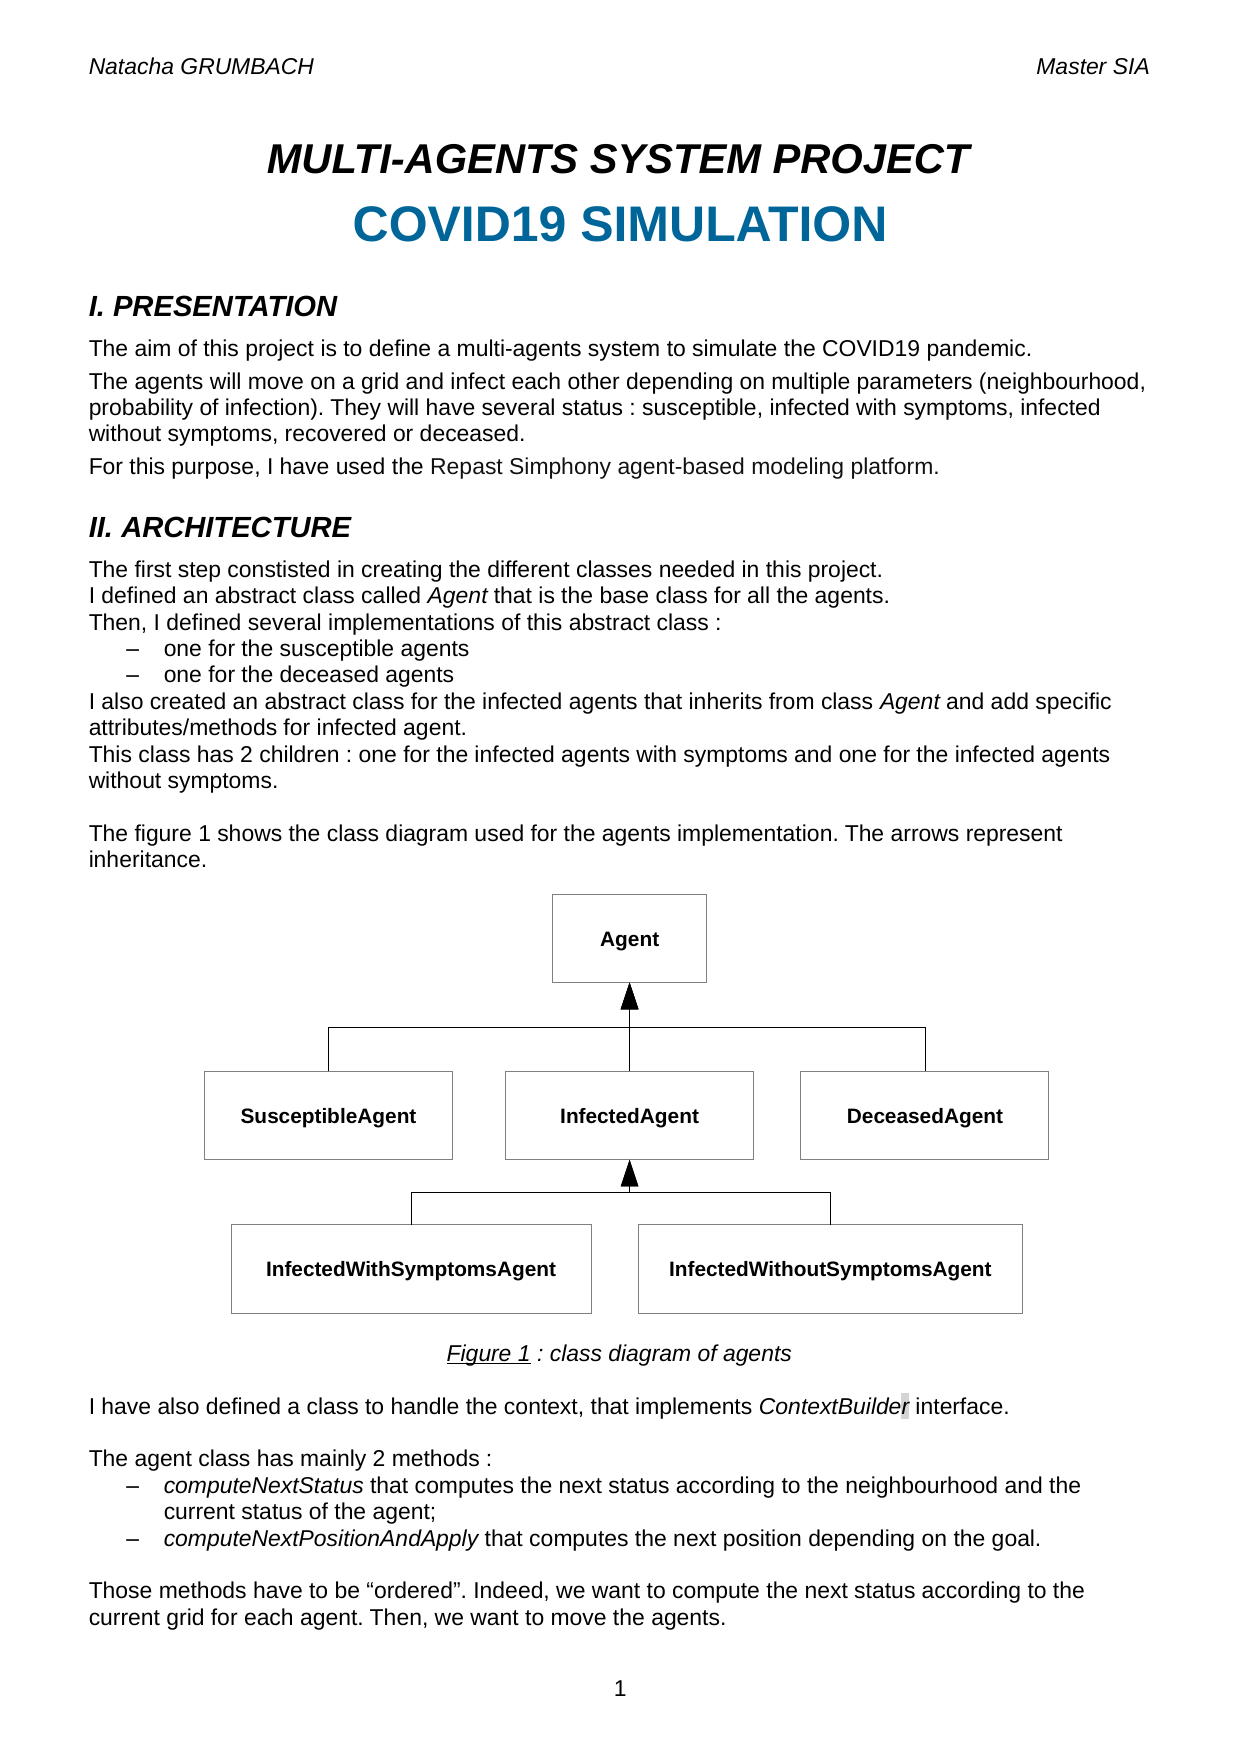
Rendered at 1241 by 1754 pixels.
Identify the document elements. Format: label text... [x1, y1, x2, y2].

text I have also defined a class to handle the context, that implements ContextBuilder interface. [88, 1393, 1152, 1419]
text Figure 1 : class diagram of agents [88, 1340, 1152, 1366]
subtitle ARCHITECTURE [88, 510, 1152, 543]
text This class has 2 children : one for the infected agents with symptoms and one for the infected agents without symptoms. [88, 741, 1152, 793]
subtitle MULTI-AGENTS SYSTEM PROJECT [88, 134, 1152, 182]
list one for the deceased agents [126, 661, 1152, 688]
text I defined an abstract class called Agent that is the base class for all the agents. [88, 582, 1152, 609]
subtitle PRESENTATION [88, 289, 1152, 323]
list one for the susceptible agents [126, 635, 1152, 661]
text I also created an abstract class for the infected agents that inherits from class Agent and add specific attributes/methods for infected agent. [88, 688, 1152, 741]
text Then, I defined several implementations of this abstract class : [88, 609, 1152, 635]
text COVID19 SIMULATION [88, 194, 1152, 252]
text For this purpose, I have used the Repast Simphony agent-based modeling platform. [88, 453, 1152, 479]
text Those methods have to be “ordered”. Indeed, we want to compute the next status according to the current grid for each agent. Then, we want to move the agents. [88, 1577, 1152, 1630]
text The agent class has mainly 2 methods : [88, 1445, 1152, 1472]
text The agents will move on a grid and infect each other depending on multiple parameters (neighbourhood, probability of infection). They will have several status : susceptible, infected with symptoms, infected without symptoms, recovered or deceased. [88, 368, 1152, 447]
list computeNextStatus that computes the next status according to the neighbourhood and the current status of the agent; [126, 1472, 1152, 1524]
text The figure 1 shows the class diagram used for the agents implementation. The arrows represent inheritance. [88, 819, 1152, 872]
list computeNextPositionAndApply that computes the next position depending on the goal. [126, 1524, 1152, 1551]
text The aim of this project is to define a multi-agents system to simulate the COVID19 pandemic. [88, 335, 1152, 362]
text The first step constisted in creating the different classes needed in this project. [88, 556, 1152, 582]
